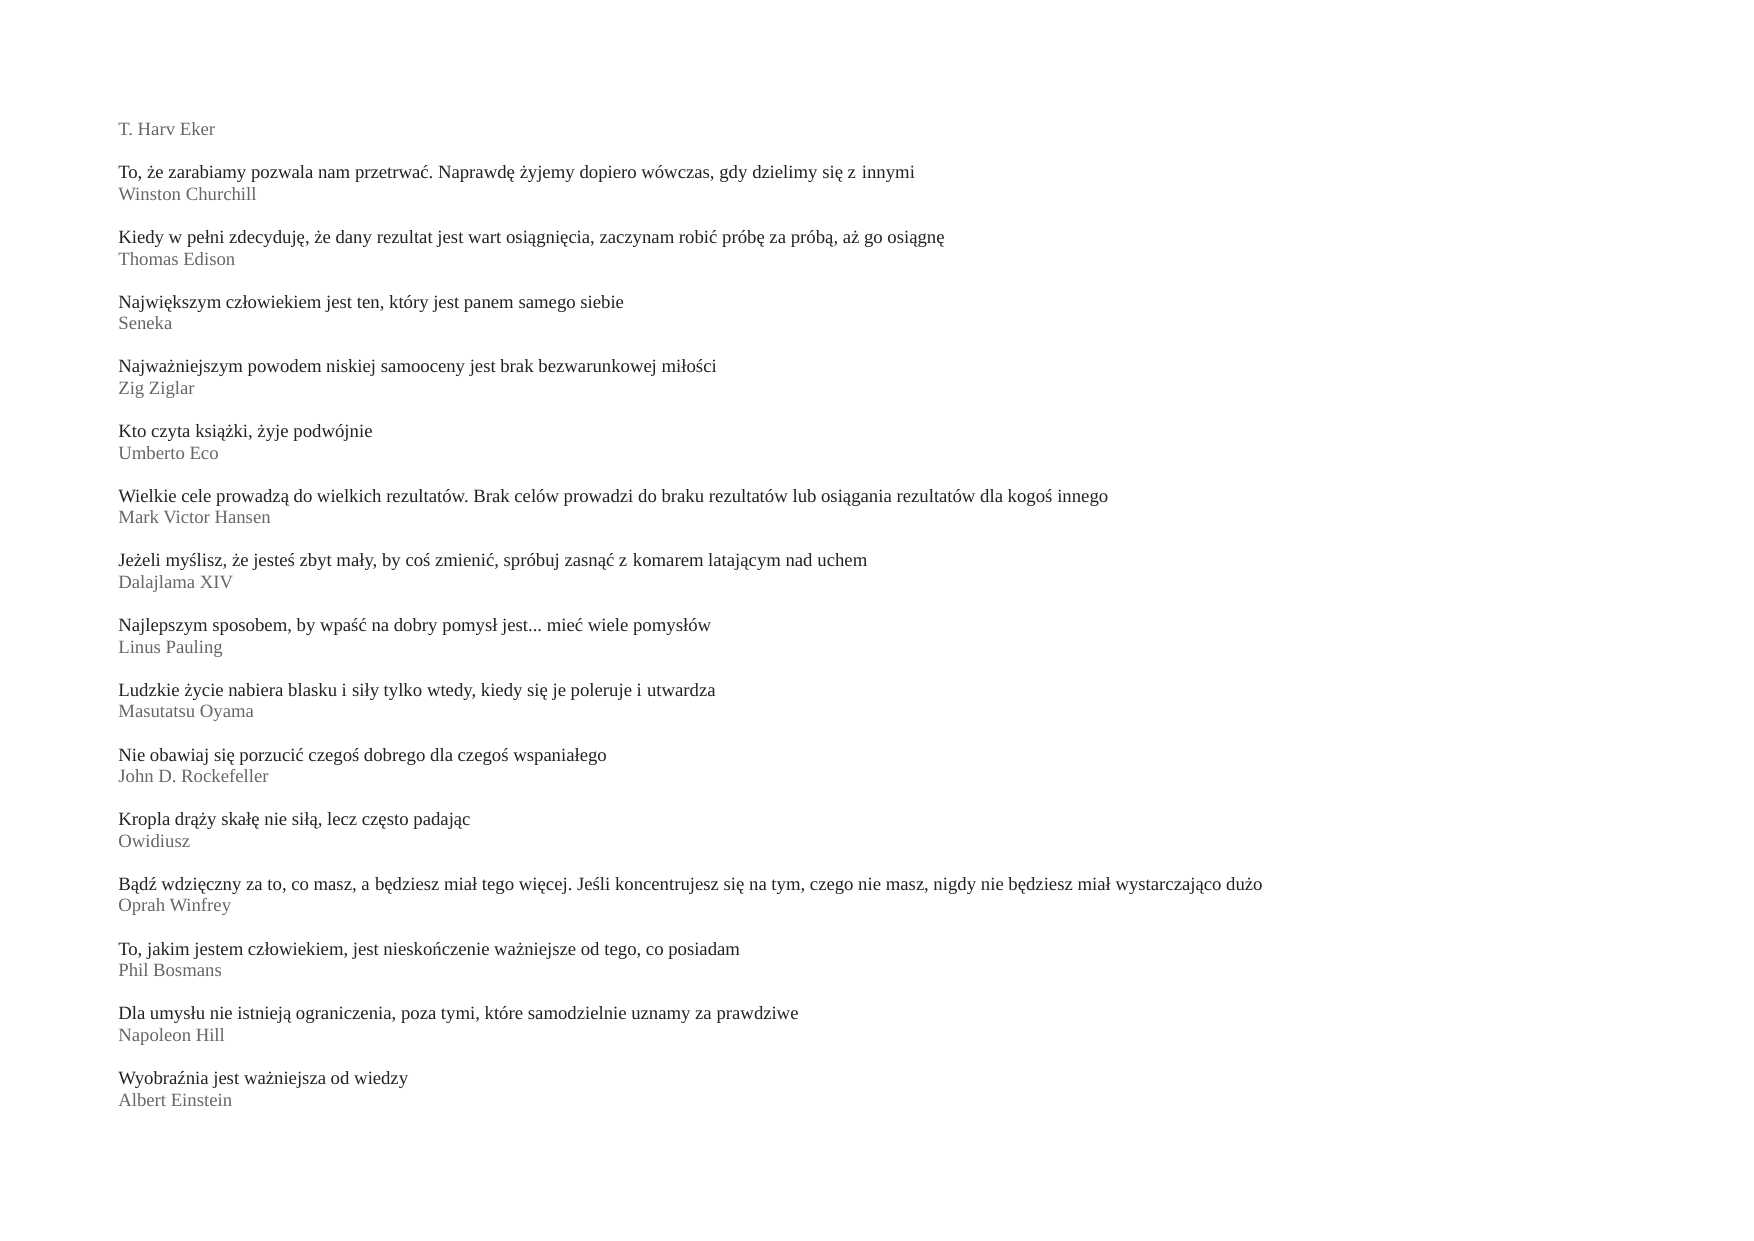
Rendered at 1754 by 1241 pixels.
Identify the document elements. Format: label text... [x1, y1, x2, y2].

text Nie obawiaj się porzucić czegoś dobrego dla czegoś wspaniałego [118, 743, 1636, 765]
text Kiedy w pełni zdecyduję, że dany rezultat jest wart osiągnięcia, zaczynam robić próbę za próbą, aż go osiągnę [118, 226, 1636, 247]
text Masutatsu Oyama [118, 700, 1636, 722]
text Najważniejszym powodem niskiej samooceny jest brak bezwarunkowej miłości [118, 355, 1636, 377]
text Wielkie cele prowadzą do wielkich rezultatów. Brak celów prowadzi do braku rezultatów lub osiągania rezultatów dla kogoś innego [118, 485, 1636, 506]
text To, jakim jestem człowiekiem, jest nieskończenie ważniejsze od tego, co posiadam [118, 937, 1636, 959]
text Winston Churchill [118, 183, 1636, 204]
text Wyobraźnia jest ważniejsza od wiedzy [118, 1067, 1636, 1088]
text Kto czyta książki, żyje podwójnie [118, 420, 1636, 442]
text Seneka [118, 312, 1636, 334]
text Umberto Eco [118, 442, 1636, 463]
text Dla umysłu nie istnieją ograniczenia, poza tymi, które samodzielnie uznamy za prawdziwe [118, 1002, 1636, 1024]
text Największym człowiekiem jest ten, który jest panem samego siebie [118, 291, 1636, 312]
text Napoleon Hill [118, 1024, 1636, 1045]
text Bądź wdzięczny za to, co masz, a będziesz miał tego więcej. Jeśli koncentrujesz się na tym, czego nie masz, nigdy nie będziesz miał wystarczająco dużo [118, 873, 1636, 894]
text Jeżeli myślisz, że jesteś zbyt mały, by coś zmienić, spróbuj zasnąć z komarem latającym nad uchem [118, 549, 1636, 571]
text T. Harv Eker [118, 118, 1636, 140]
text Ludzkie życie nabiera blasku i siły tylko wtedy, kiedy się je poleruje i utwardza [118, 679, 1636, 700]
text Najlepszym sposobem, by wpaść na dobry pomysł jest... mieć wiele pomysłów [118, 614, 1636, 636]
text Kropla drąży skałę nie siłą, lecz często padając [118, 808, 1636, 830]
text Dalajlama XIV [118, 571, 1636, 592]
text Albert Einstein [118, 1088, 1636, 1110]
text Zig Ziglar [118, 377, 1636, 398]
text Mark Victor Hansen [118, 506, 1636, 528]
text Oprah Winfrey [118, 894, 1636, 916]
text Phil Bosmans [118, 959, 1636, 981]
text Linus Pauling [118, 636, 1636, 657]
text To, że zarabiamy pozwala nam przetrwać. Naprawdę żyjemy dopiero wówczas, gdy dzielimy się z innymi [118, 161, 1636, 183]
text Owidiusz [118, 830, 1636, 851]
text John D. Rockefeller [118, 765, 1636, 787]
text Thomas Edison [118, 247, 1636, 269]
